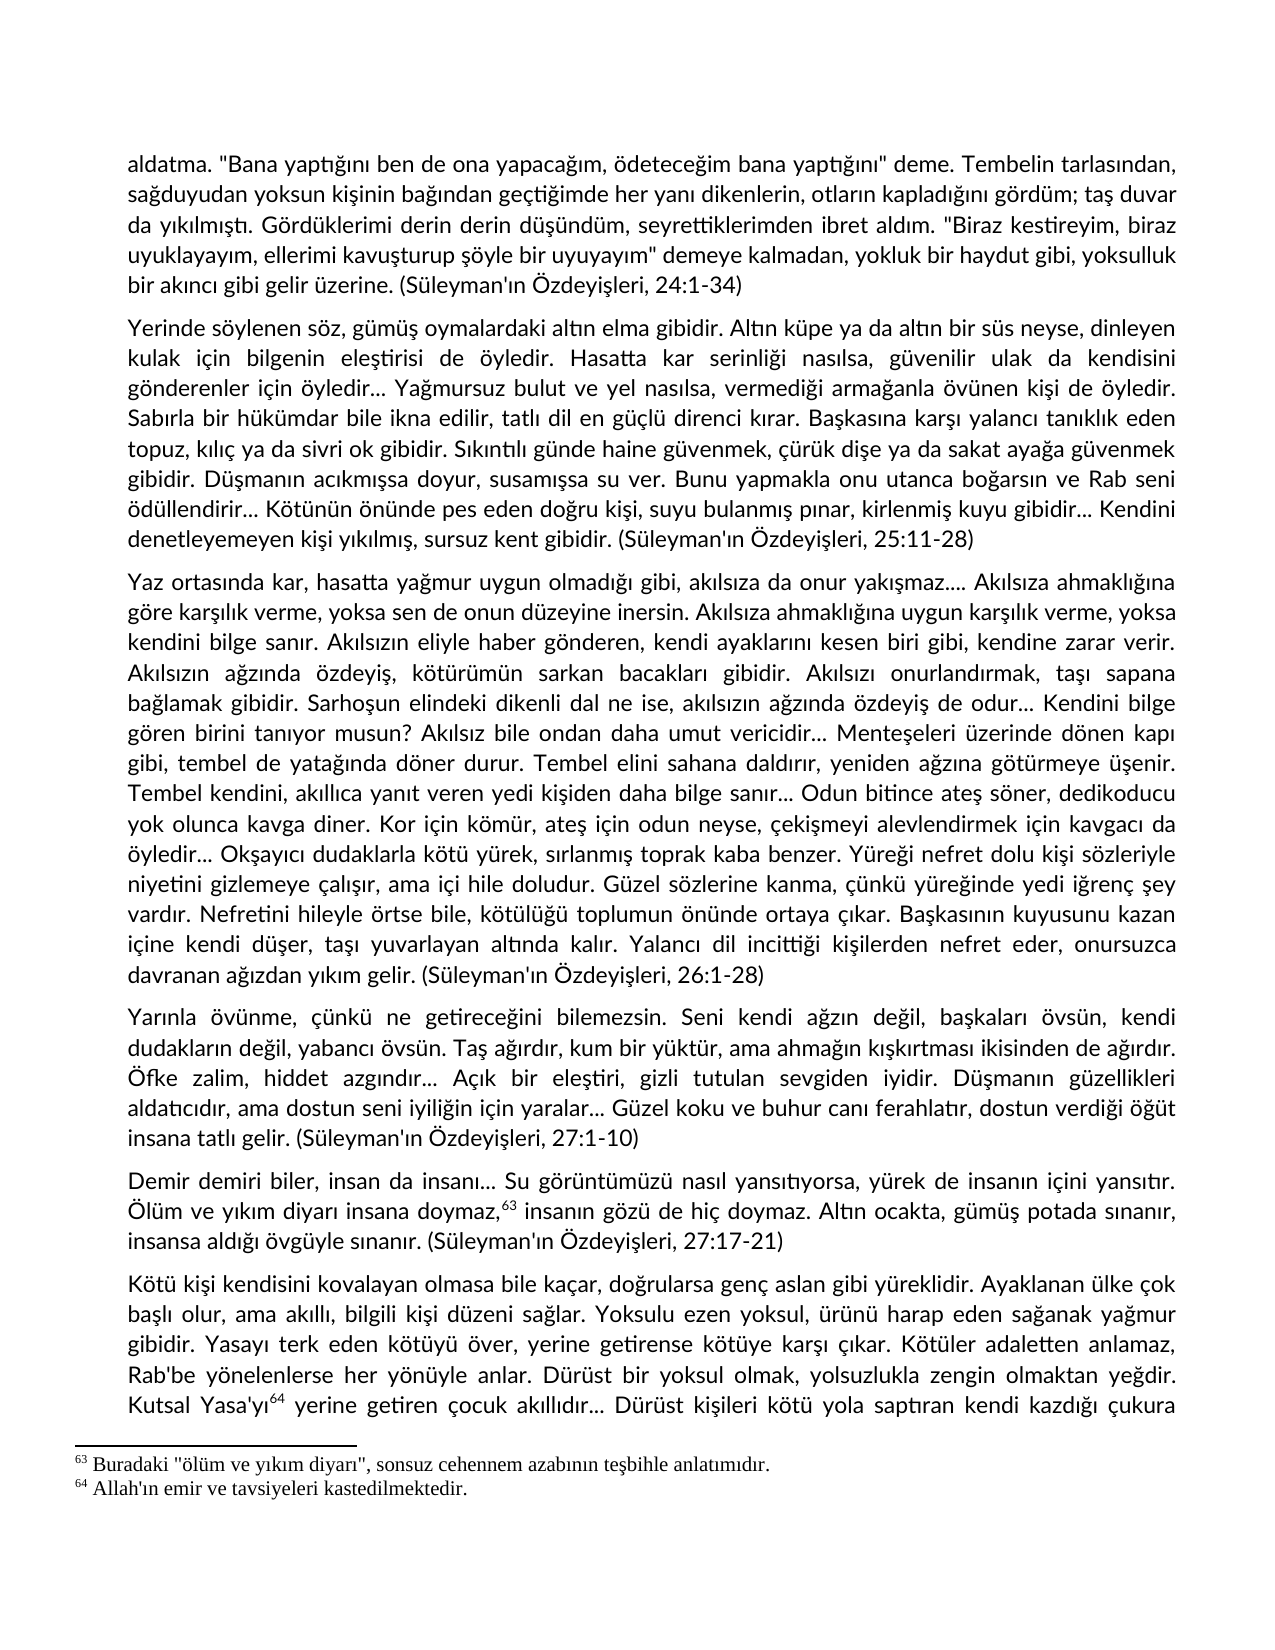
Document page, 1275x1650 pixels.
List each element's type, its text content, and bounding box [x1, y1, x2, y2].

text Allah'ın emir ve tavsiyeleri kastedilmektedir. [75, 1476, 1200, 1500]
text Kötü kişi kendisini kovalayan olmasa bile kaçar, doğrularsa genç aslan gibi yüreklidir. Ayaklanan ülke çok başlı olur, ama akıllı, bilgili kişi düzeni sağlar. Yoksulu ezen yoksul, ürünü harap eden sağanak yağmur gibidir. Yasayı terk eden kötüyü över, yerine getirense kötüye karşı çıkar. Kötüler adaletten anlamaz, Rab'be yönelenlerse her yönüyle anlar. Dürüst bir yoksul olmak, yolsuzlukla zengin olmaktan yeğdir. Kutsal Yasa'yı yerine getiren çocuk akıllıdır... Dürüst kişileri kötü yola saptıran kendi kazdığı çukura [127, 1270, 1177, 1418]
text Buradaki "ölüm ve yıkım diyarı", sonsuz cehennem azabının teşbihle anlatımıdır. [75, 1452, 1200, 1476]
text Demir demiri biler, insan da insanı... Su görüntümüzü nasıl yansıtıyorsa, yürek de insanın içini yansıtır. Ölüm ve yıkım diyarı insana doymaz, insanın gözü de hiç doymaz. Altın ocakta, gümüş potada sınanır, insansa aldığı övgüyle sınanır. (Süleyman'ın Özdeyişleri, 27:17-21) [127, 1167, 1177, 1254]
text aldatma. "Bana yaptığını ben de ona yapacağım, ödeteceğim bana yaptığını" deme. Tembelin tarlasından, sağduyudan yoksun kişinin bağından geçtiğimde her yanı dikenlerin, otların kapladığını gördüm; taş duvar da yıkılmıştı. Gördüklerimi derin derin düşündüm, seyrettiklerimden ibret aldım. "Biraz kestireyim, biraz uyuklayayım, ellerimi kavuşturup şöyle bir uyuyayım" demeye kalmadan, yokluk bir haydut gibi, yoksulluk bir akıncı gibi gelir üzerine. (Süleyman'ın Özdeyişleri, 24:1-34) [127, 150, 1177, 298]
text Yaz ortasında kar, hasatta yağmur uygun olmadığı gibi, akılsıza da onur yakışmaz.... Akılsıza ahmaklığına göre karşılık verme, yoksa sen de onun düzeyine inersin. Akılsıza ahmaklığına uygun karşılık verme, yoksa kendini bilge sanır. Akılsızın eliyle haber gönderen, kendi ayaklarını kesen biri gibi, kendine zarar verir. Akılsızın ağzında özdeyiş, kötürümün sarkan bacakları gibidir. Akılsızı onurlandırmak, taşı sapana bağlamak gibidir. Sarhoşun elindeki dikenli dal ne ise, akılsızın ağzında özdeyiş de odur... Kendini bilge gören birini tanıyor musun? Akılsız bile ondan daha umut vericidir... Menteşeleri üzerinde dönen kapı gibi, tembel de yatağında döner durur. Tembel elini sahana daldırır, yeniden ağzına götürmeye üşenir. Tembel kendini, akıllıca yanıt veren yedi kişiden daha bilge sanır... Odun bitince ateş söner, dedikoducu yok olunca kavga diner. Kor için kömür, ateş için odun neyse, çekişmeyi alevlendirmek için kavgacı da öyledir... Okşayıcı dudaklarla kötü yürek, sırlanmış toprak kaba benzer. Yüreği nefret dolu kişi sözleriyle niyetini gizlemeye çalışır, ama içi hile doludur. Güzel sözlerine kanma, çünkü yüreğinde yedi iğrenç şey vardır. Nefretini hileyle örtse bile, kötülüğü toplumun önünde ortaya çıkar. Başkasının kuyusunu kazan içine kendi düşer, taşı yuvarlayan altında kalır. Yalancı dil incittiği kişilerden nefret eder, onursuzca davranan ağızdan yıkım gelir. (Süleyman'ın Özdeyişleri, 26:1-28) [127, 568, 1177, 988]
text Yerinde söylenen söz, gümüş oymalardaki altın elma gibidir. Altın küpe ya da altın bir süs neyse, dinleyen kulak için bilgenin eleştirisi de öyledir. Hasatta kar serinliği nasılsa, güvenilir ulak da kendisini gönderenler için öyledir... Yağmursuz bulut ve yel nasılsa, vermediği armağanla övünen kişi de öyledir. Sabırla bir hükümdar bile ikna edilir, tatlı dil en güçlü direnci kırar. Başkasına karşı yalancı tanıklık eden topuz, kılıç ya da sivri ok gibidir. Sıkıntılı günde haine güvenmek, çürük dişe ya da sakat ayağa güvenmek gibidir. Düşmanın acıkmışsa doyur, susamışsa su ver. Bunu yapmakla onu utanca boğarsın ve Rab seni ödüllendirir... Kötünün önünde pes eden doğru kişi, suyu bulanmış pınar, kirlenmiş kuyu gibidir... Kendini denetleyemeyen kişi yıkılmış, sursuz kent gibidir. (Süleyman'ın Özdeyişleri, 25:11-28) [127, 313, 1177, 552]
text Yarınla övünme, çünkü ne getireceğini bilemezsin. Seni kendi ağzın değil, başkaları övsün, kendi dudakların değil, yabancı övsün. Taş ağırdır, kum bir yüktür, ama ahmağın kışkırtması ikisinden de ağırdır. Öfke zalim, hiddet azgındır... Açık bir eleştiri, gizli tutulan sevgiden iyidir. Düşmanın güzellikleri aldatıcıdır, ama dostun seni iyiliğin için yaralar... Güzel koku ve buhur canı ferahlatır, dostun verdiği öğüt insana tatlı gelir. (Süleyman'ın Özdeyişleri, 27:1-10) [127, 1003, 1177, 1151]
